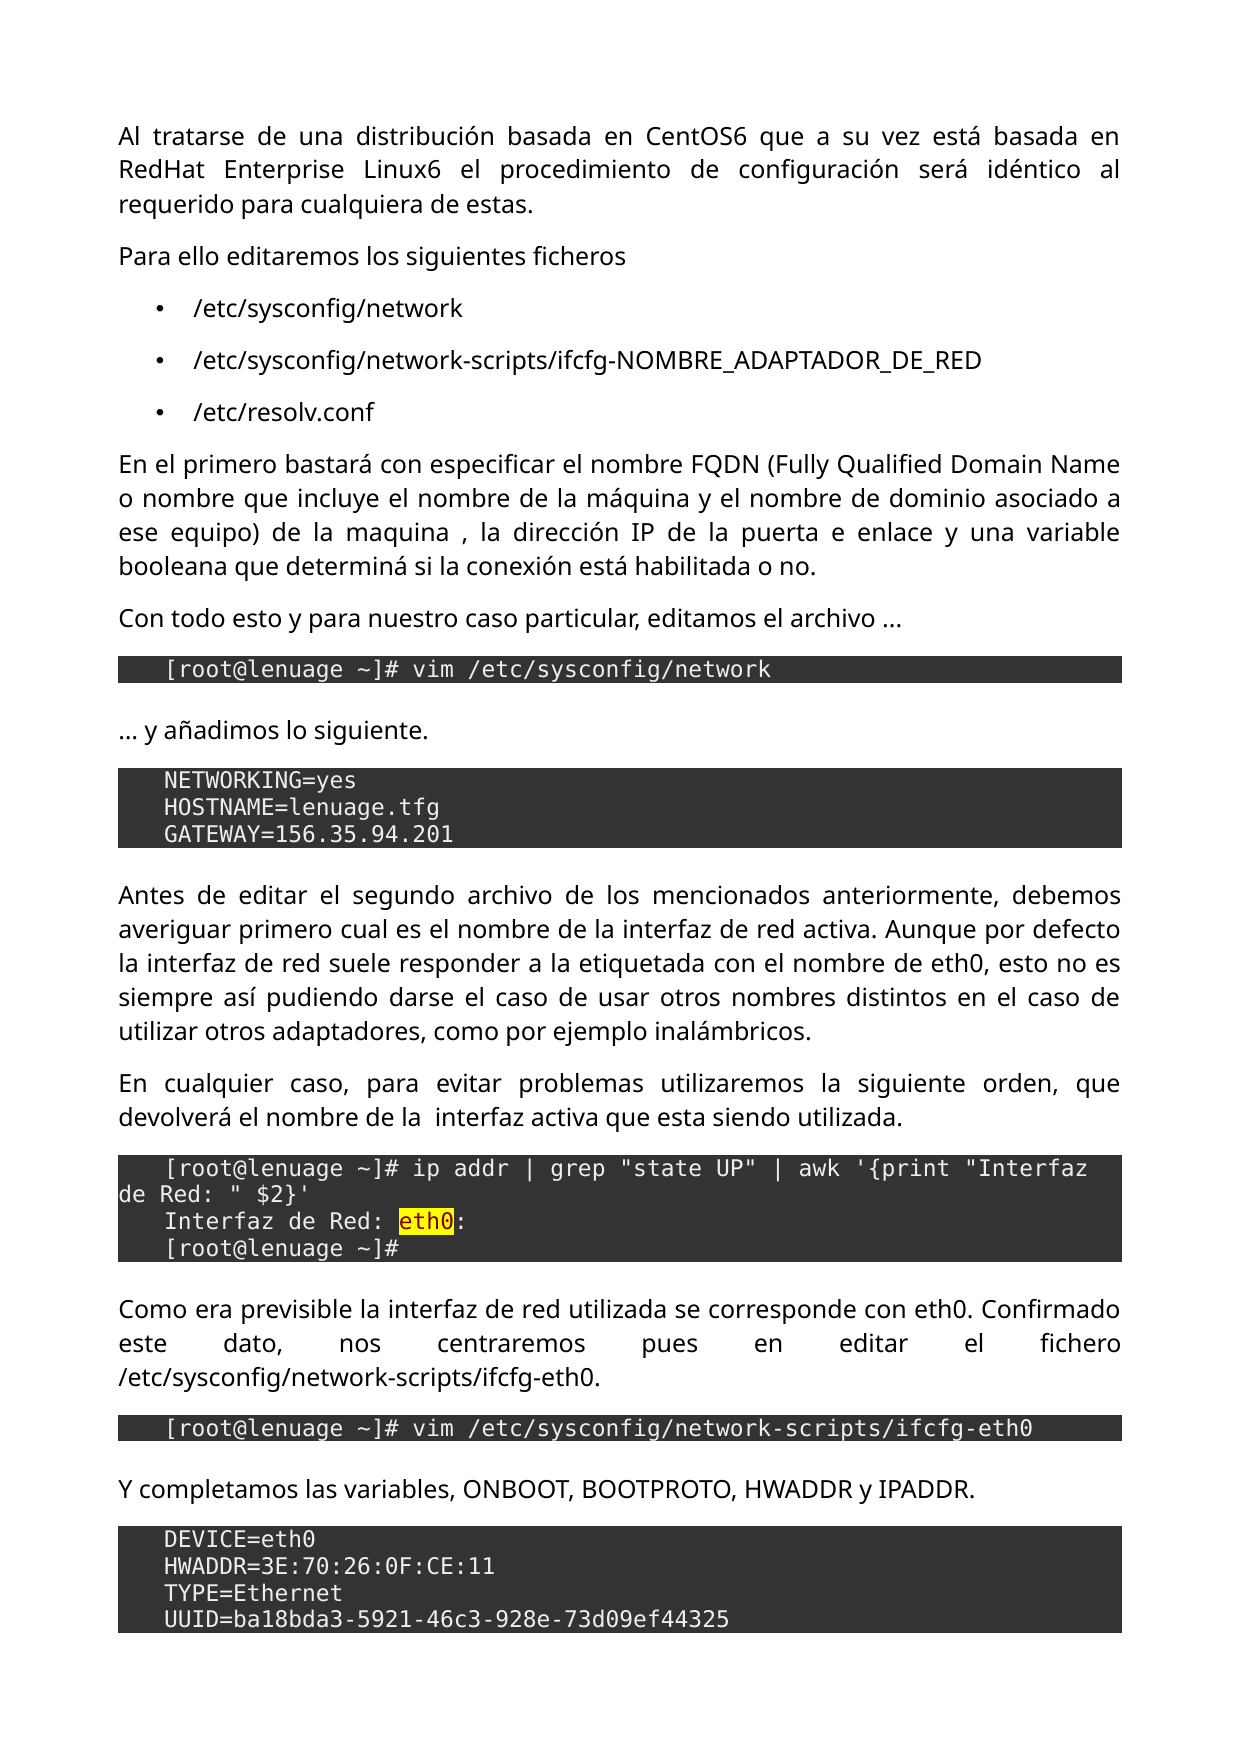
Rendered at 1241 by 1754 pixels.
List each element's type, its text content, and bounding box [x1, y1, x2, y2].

text Como era previsible la interfaz de red utilizada se corresponde con eth0. Confirmado este dato, nos centraremos pues en editar el fichero /etc/sysconfig/network-scripts/ifcfg-eth0. [118, 1292, 1122, 1394]
list /etc/sysconfig/network [156, 290, 1122, 324]
text [root@lenuage ~]# vim /etc/sysconfig/network-scripts/ifcfg-eth0 [118, 1415, 1122, 1441]
text Para ello editaremos los siguientes ficheros [118, 238, 1122, 272]
text DEVICE=eth0 [118, 1526, 1122, 1553]
text HOSTNAME=lenuage.tfg [118, 794, 1122, 821]
text … y añadimos lo siguiente. [118, 713, 1122, 747]
list /etc/sysconfig/network-scripts/ifcfg-NOMBRE_ADAPTADOR_DE_RED [156, 342, 1122, 377]
text [root@lenuage ~]# [118, 1235, 1122, 1262]
text [root@lenuage ~]# ip addr | grep "state UP" | awk '{print "Interfaz de Red: " $2}' [118, 1155, 1122, 1208]
text [root@lenuage ~]# vim /etc/sysconfig/network [118, 656, 1122, 683]
text En el primero bastará con especificar el nombre FQDN (Fully Qualified Domain Name o nombre que incluye el nombre de la máquina y el nombre de dominio asociado a ese equipo) de la maquina , la dirección IP de la puerta e enlace y una variable booleana que determiná si la conexión está habilitada o no. [118, 447, 1122, 583]
text Y completamos las variables, ONBOOT, BOOTPROTO, HWADDR y IPADDR. [118, 1471, 1122, 1506]
text Interfaz de Red: eth0: [118, 1208, 1122, 1235]
text UUID=ba18bda3-5921-46c3-928e-73d09ef44325 [118, 1606, 1122, 1633]
list /etc/resolv.conf [156, 394, 1122, 429]
text NETWORKING=yes [118, 768, 1122, 794]
text HWADDR=3E:70:26:0F:CE:11 [118, 1553, 1122, 1580]
text Antes de editar el segundo archivo de los mencionados anteriormente, debemos averiguar primero cual es el nombre de la interfaz de red activa. Aunque por defecto la interfaz de red suele responder a la etiquetada con el nombre de eth0, esto no es siempre así pudiendo darse el caso de usar otros nombres distintos en el caso de utilizar otros adaptadores, como por ejemplo inalámbricos. [118, 878, 1122, 1048]
text Al tratarse de una distribución basada en CentOS6 que a su vez está basada en RedHat Enterprise Linux6 el procedimiento de configuración será idéntico al requerido para cualquiera de estas. [118, 118, 1122, 220]
text Con todo esto y para nuestro caso particular, editamos el archivo ... [118, 601, 1122, 635]
text GATEWAY=156.35.94.201 [118, 821, 1122, 848]
text TYPE=Ethernet [118, 1580, 1122, 1606]
text En cualquier caso, para evitar problemas utilizaremos la siguiente orden, que devolverá el nombre de la interfaz activa que esta siendo utilizada. [118, 1066, 1122, 1134]
